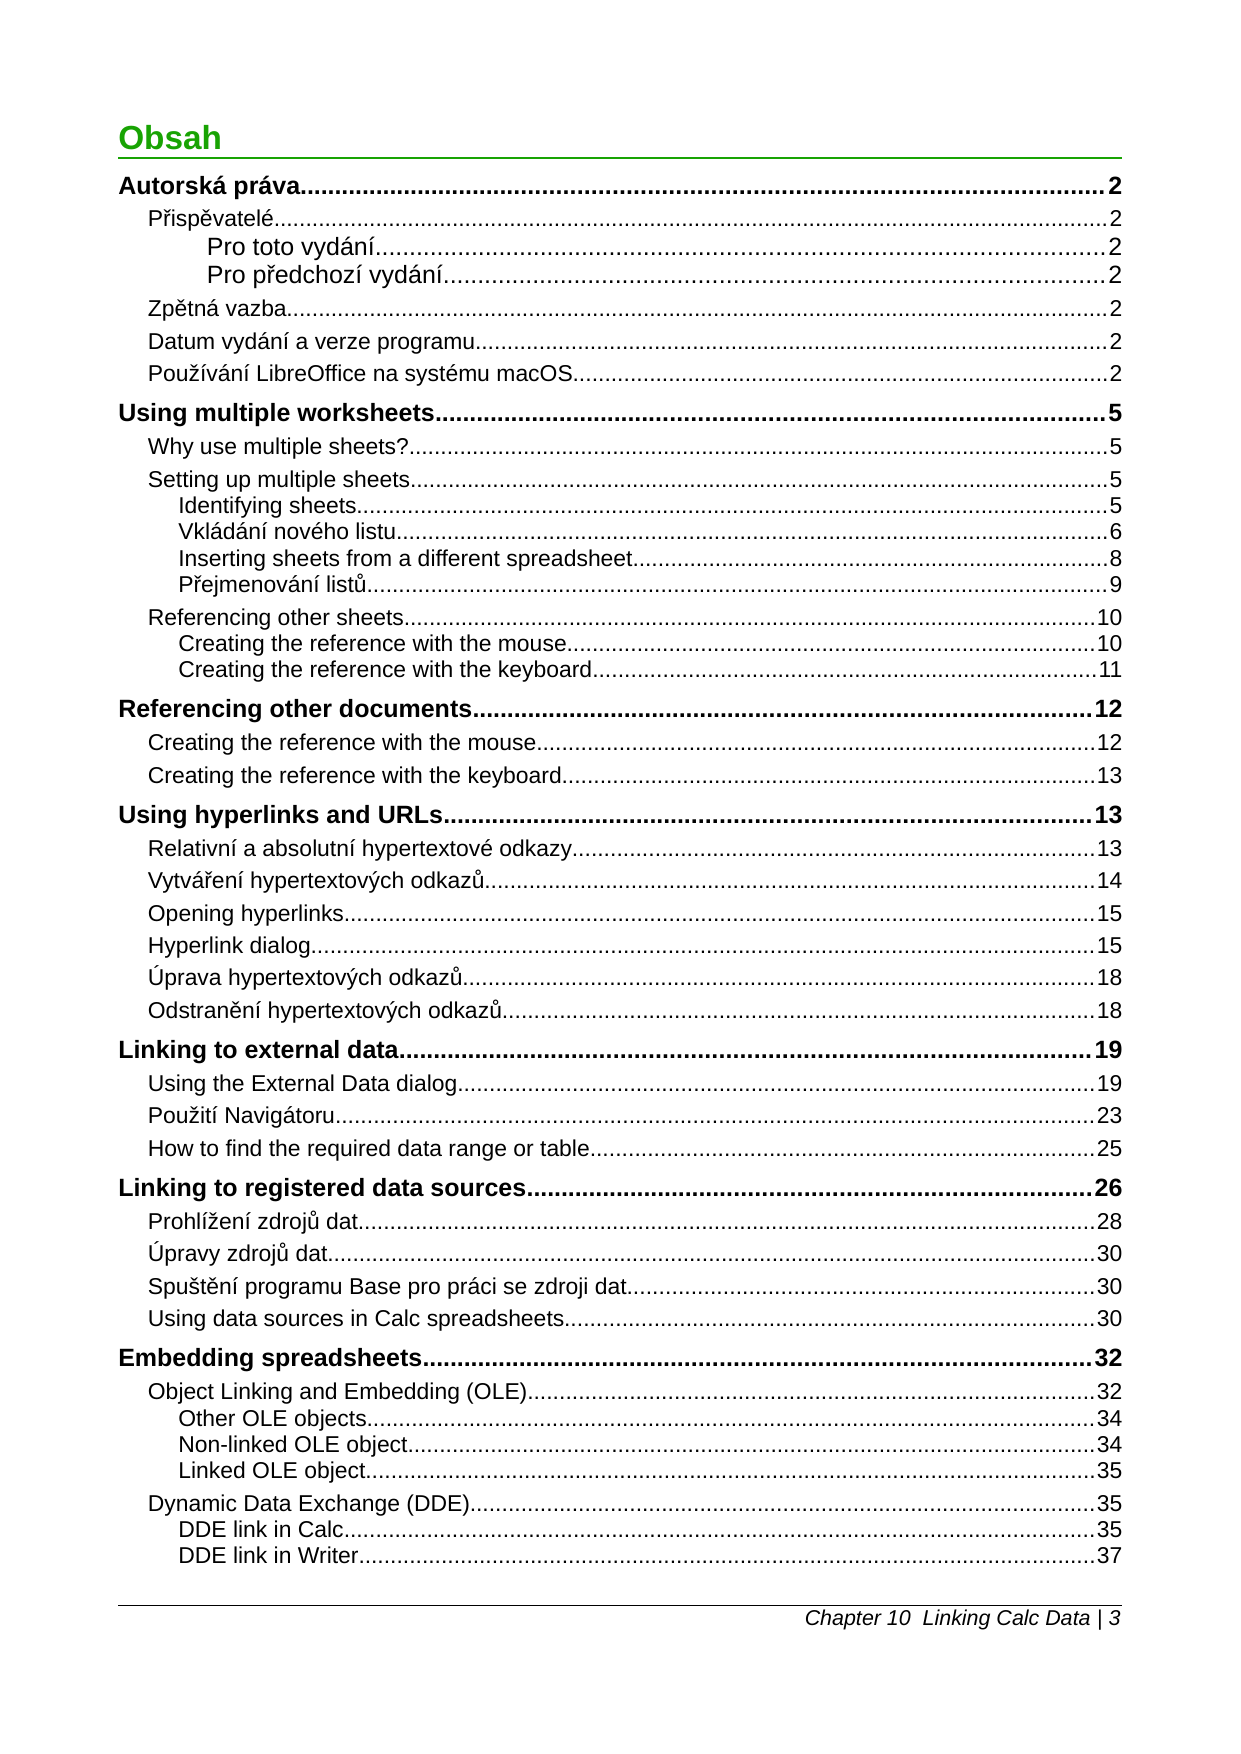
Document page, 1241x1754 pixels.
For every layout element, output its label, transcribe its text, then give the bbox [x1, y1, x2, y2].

text Relativní a absolutní hypertextové odkazy 13 [148, 835, 1122, 861]
text Pro toto vydání 2 [207, 232, 1122, 261]
text Přispěvatelé 2 [148, 205, 1122, 232]
text Používání LibreOffice na systému macOS 2 [148, 360, 1122, 386]
text Autorská práva 2 [118, 171, 1122, 199]
text Úprava hypertextových odkazů 18 [148, 964, 1122, 991]
text Linked OLE object 35 [178, 1457, 1122, 1483]
text Inserting sheets from a different spreadsheet 8 [178, 545, 1122, 571]
text Object Linking and Embedding (OLE) 32 [148, 1378, 1122, 1404]
text Prohlížení zdrojů dat 28 [148, 1208, 1122, 1234]
text Non-linked OLE object 34 [178, 1431, 1122, 1457]
text Using the External Data dialog 19 [148, 1070, 1122, 1096]
text Vkládání nového listu 6 [178, 518, 1122, 545]
text Creating the reference with the keyboard 13 [148, 762, 1122, 788]
text Dynamic Data Exchange (DDE) 35 [148, 1489, 1122, 1516]
text Opening hyperlinks 15 [148, 899, 1122, 926]
text Creating the reference with the mouse 10 [178, 630, 1122, 656]
text Vytváření hypertextových odkazů 14 [148, 867, 1122, 893]
text Přejmenování listů 9 [178, 571, 1122, 597]
text Referencing other sheets 10 [148, 603, 1122, 630]
text Použití Navigátoru 23 [148, 1102, 1122, 1129]
text How to find the required data range or table 25 [148, 1135, 1122, 1161]
text Embedding spreadsheets 32 [118, 1343, 1122, 1372]
text DDE link in Calc 35 [178, 1516, 1122, 1542]
text Using hyperlinks and URLs 13 [118, 800, 1122, 829]
text Identifying sheets 5 [178, 492, 1122, 518]
text Úpravy zdrojů dat 30 [148, 1240, 1122, 1267]
text DDE link in Writer 37 [178, 1542, 1122, 1569]
text Datum vydání a verze programu 2 [148, 328, 1122, 354]
text Referencing other documents 12 [118, 694, 1122, 723]
text Setting up multiple sheets 5 [148, 466, 1122, 492]
text Creating the reference with the mouse 12 [148, 729, 1122, 756]
text Linking to registered data sources 26 [118, 1173, 1122, 1202]
text Spuštění programu Base pro práci se zdroji dat 30 [148, 1273, 1122, 1299]
text Other OLE objects 34 [178, 1404, 1122, 1431]
text Using multiple worksheets 5 [118, 398, 1122, 427]
text Pro předchozí vydání 2 [207, 261, 1122, 289]
text Odstranění hypertextových odkazů 18 [148, 997, 1122, 1023]
text Creating the reference with the keyboard 11 [178, 656, 1122, 682]
subtitle Obsah [118, 118, 1122, 157]
text Using data sources in Calc spreadsheets 30 [148, 1305, 1122, 1331]
text Hyperlink dialog 15 [148, 932, 1122, 958]
text Linking to external data 19 [118, 1035, 1122, 1064]
text Why use multiple sheets? 5 [148, 433, 1122, 459]
text Zpětná vazba 2 [148, 295, 1122, 322]
